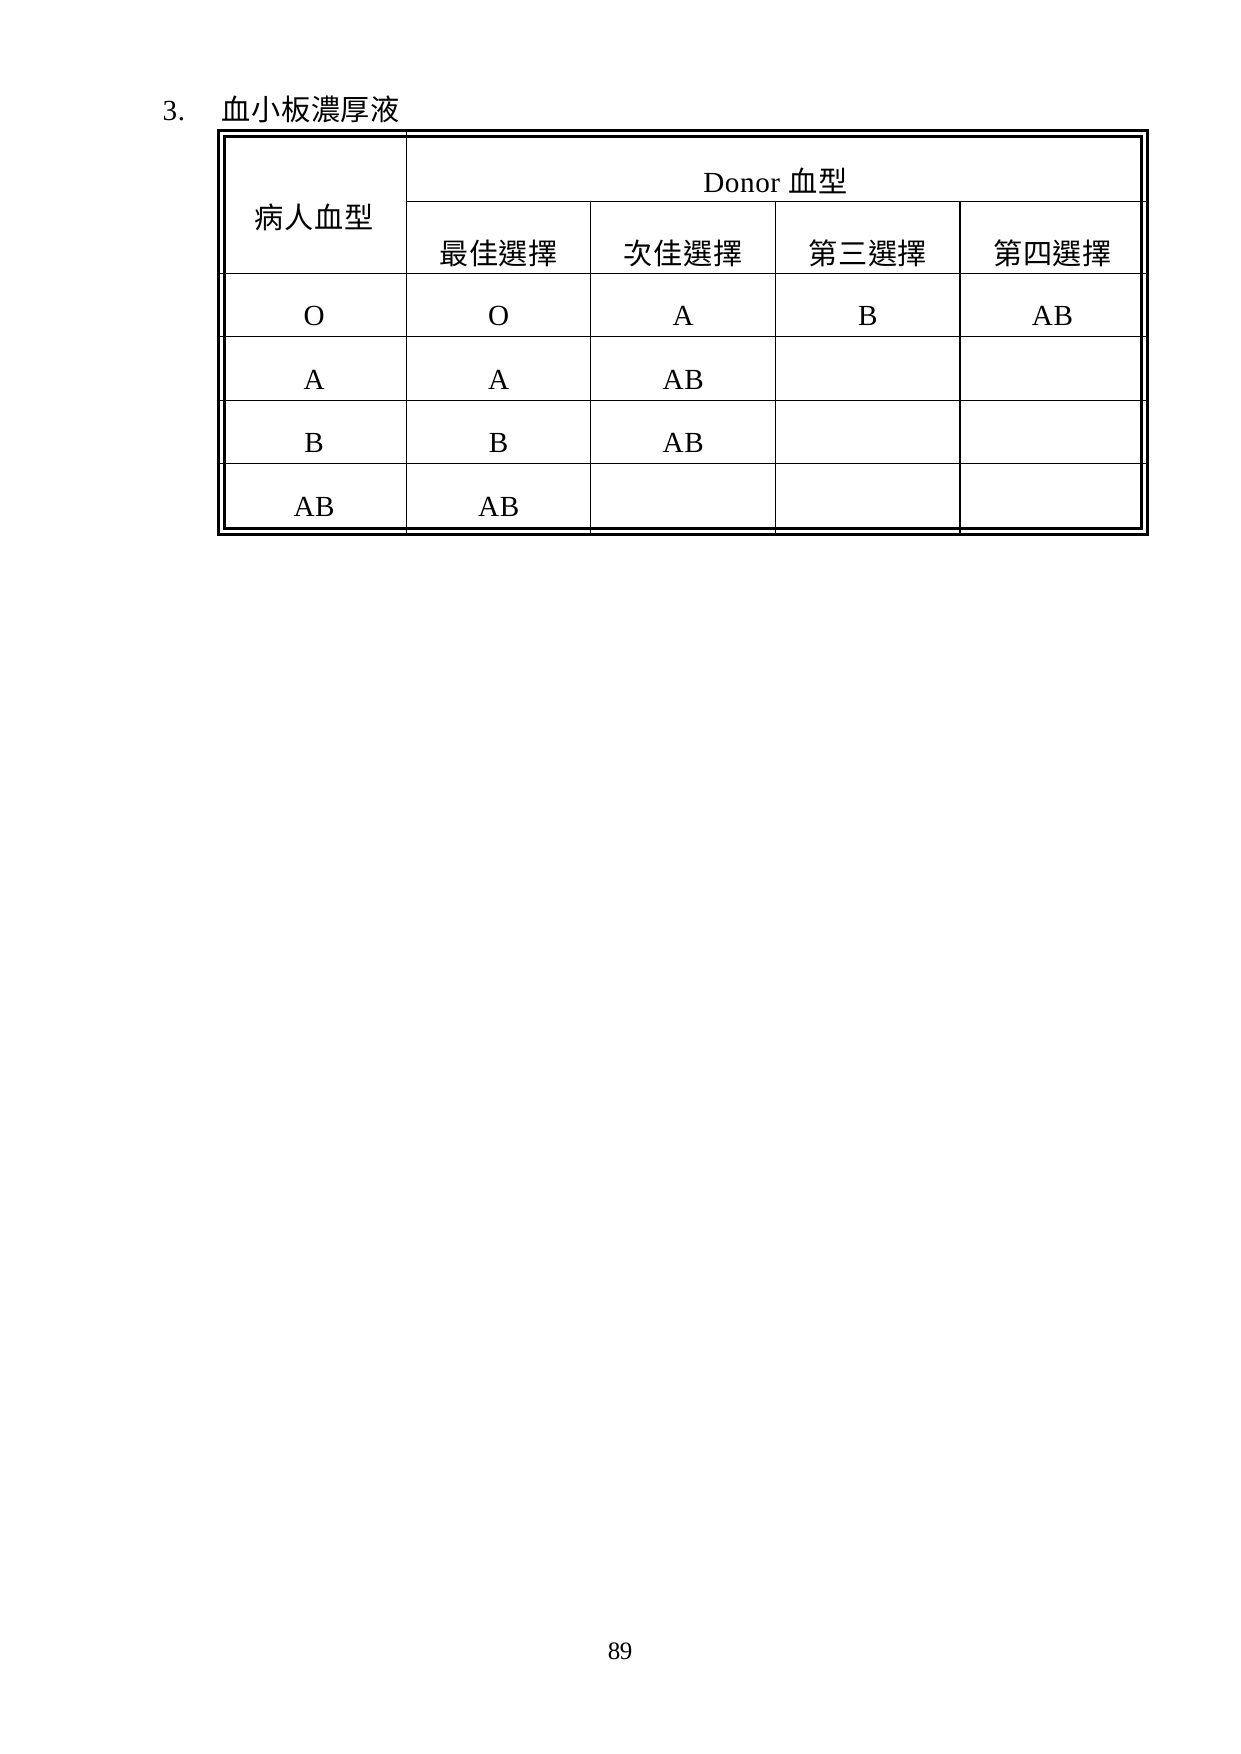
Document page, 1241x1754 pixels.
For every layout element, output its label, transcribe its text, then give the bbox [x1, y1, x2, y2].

table_header Donor 血型 [407, 132, 1144, 201]
table_cell [591, 464, 775, 527]
table_cell AB [591, 337, 775, 399]
table_cell [961, 337, 1140, 399]
table_cell B [226, 401, 406, 463]
table_cell [776, 464, 959, 527]
table_cell [776, 337, 959, 399]
list 血小板濃厚液 [162, 66, 1122, 129]
table_cell 第三選擇 [776, 202, 959, 272]
table_cell AB [961, 274, 1140, 336]
table_cell AB [591, 401, 775, 463]
table_cell [776, 401, 959, 463]
table_cell O [226, 274, 406, 336]
table_header 病人血型 [221, 132, 406, 272]
table_cell [961, 464, 1140, 527]
table_cell B [776, 274, 959, 336]
table_cell AB [226, 464, 406, 527]
table_cell [961, 401, 1140, 463]
table_cell 最佳選擇 [407, 202, 590, 272]
table_cell AB [407, 464, 590, 527]
table_cell O [407, 274, 590, 336]
table_cell A [591, 274, 775, 336]
table_cell 第四選擇 [961, 202, 1140, 272]
table_cell A [226, 337, 406, 399]
table_cell 次佳選擇 [591, 202, 775, 272]
table_cell A [407, 337, 590, 399]
table_cell B [407, 401, 590, 463]
